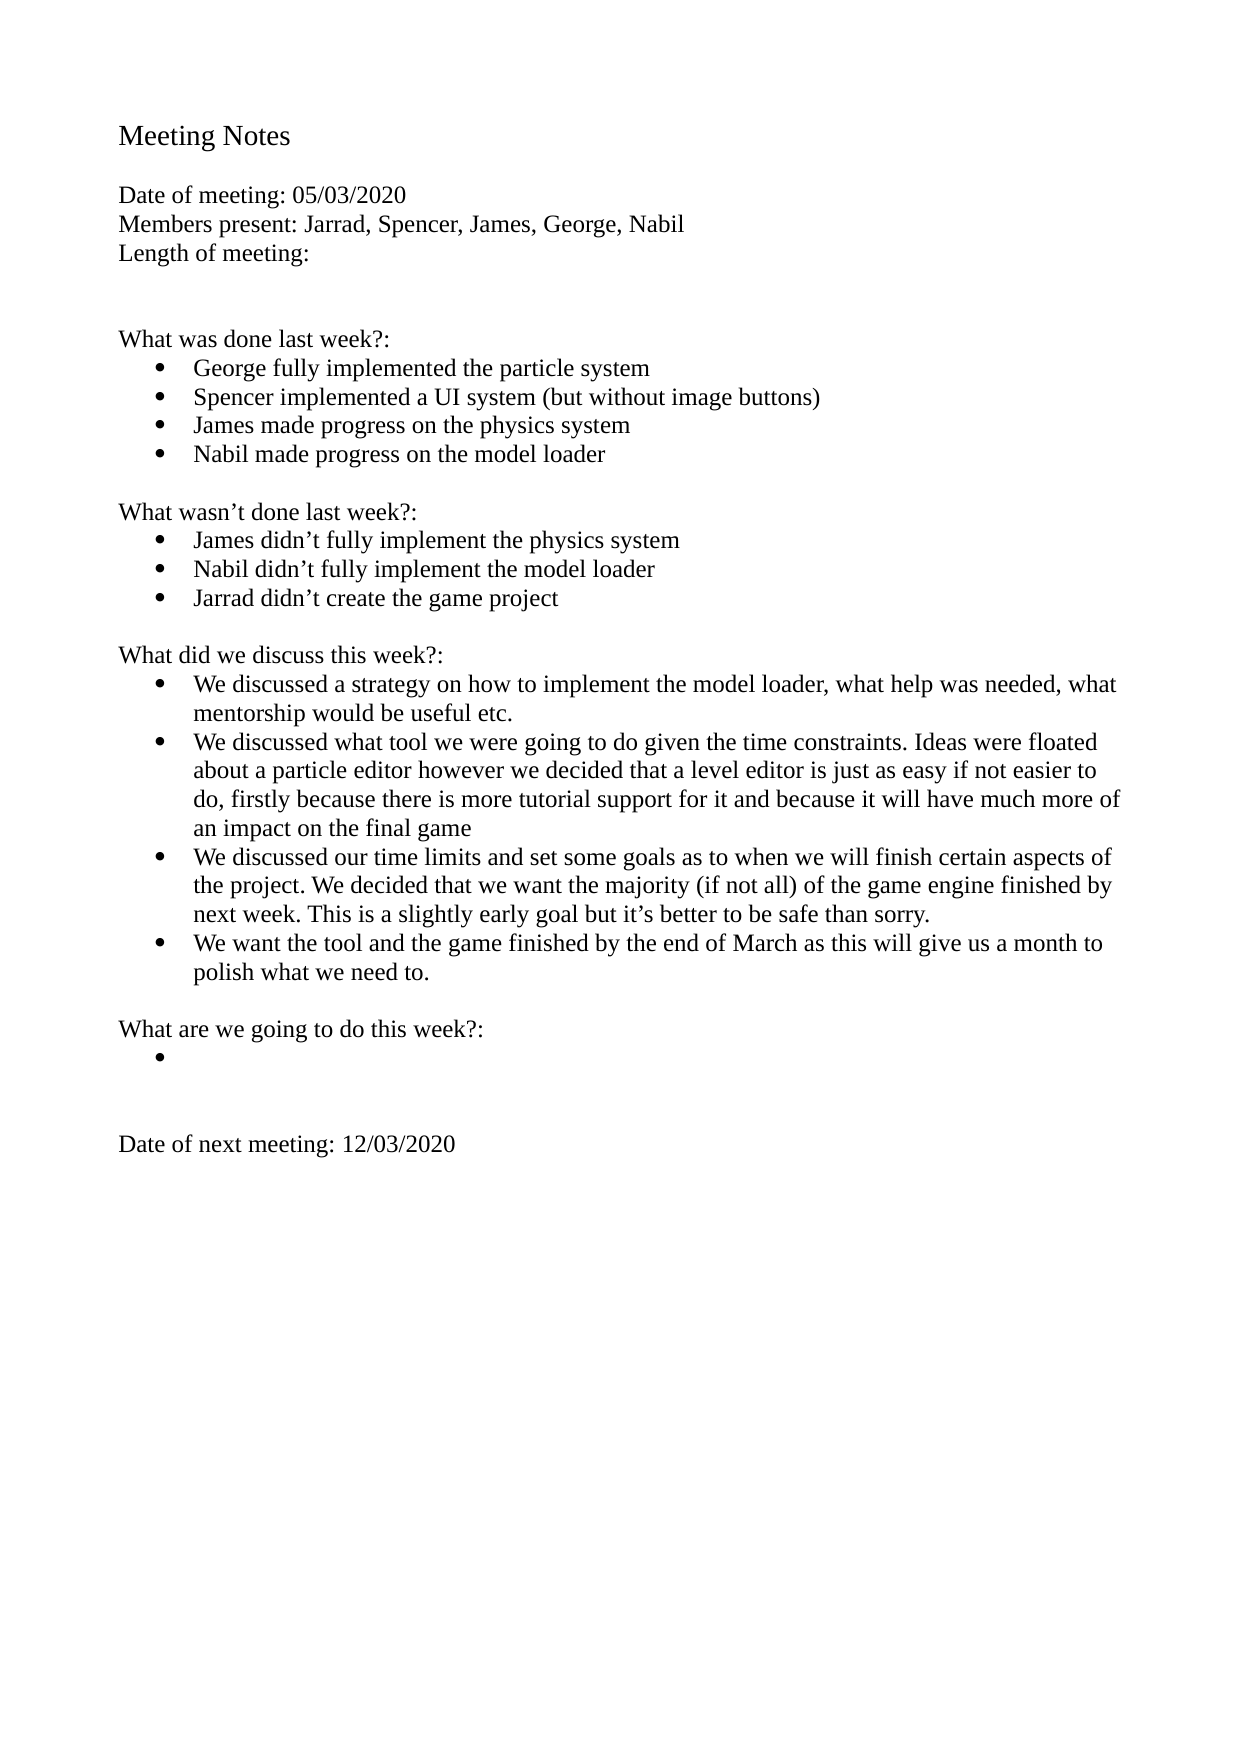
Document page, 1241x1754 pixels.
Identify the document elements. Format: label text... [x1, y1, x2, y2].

text Date of next meeting: 12/03/2020 [118, 1129, 1122, 1158]
text Meeting Notes [118, 118, 1122, 152]
list We discussed what tool we were going to do given the time constraints. Ideas were floated about a particle editor however we decided that a level editor is just as easy if not easier to do, firstly because there is more tutorial support for it and because it will have much more of an impact on the final game [156, 727, 1122, 842]
text Date of meeting: 05/03/2020 [118, 180, 1122, 209]
list James made progress on the physics system [156, 410, 1122, 439]
text What did we discuss this week?: [118, 640, 1122, 669]
text Members present: Jarrad, Spencer, James, George, Nabil [118, 209, 1122, 238]
list James didn’t fully implement the physics system [156, 525, 1122, 554]
list Spencer implemented a UI system (but without image buttons) [156, 382, 1122, 410]
list We discussed our time limits and set some goals as to when we will finish certain aspects of the project. We decided that we want the majority (if not all) of the game engine finished by next week. This is a slightly early goal but it’s better to be safe than sorry. [156, 842, 1122, 928]
text Length of meeting: [118, 238, 1122, 267]
list We discussed a strategy on how to implement the model loader, what help was needed, what mentorship would be useful etc. [156, 669, 1122, 727]
list George fully implemented the particle system [156, 353, 1122, 382]
list Nabil didn’t fully implement the model loader [156, 554, 1122, 583]
list Jarrad didn’t create the game project [156, 583, 1122, 612]
list We want the tool and the game finished by the end of March as this will give us a month to polish what we need to. [156, 928, 1122, 985]
list Nabil made progress on the model loader [156, 439, 1122, 468]
text What are we going to do this week?: [118, 1014, 1122, 1043]
text What was done last week?: [118, 324, 1122, 353]
text What wasn’t done last week?: [118, 497, 1122, 525]
